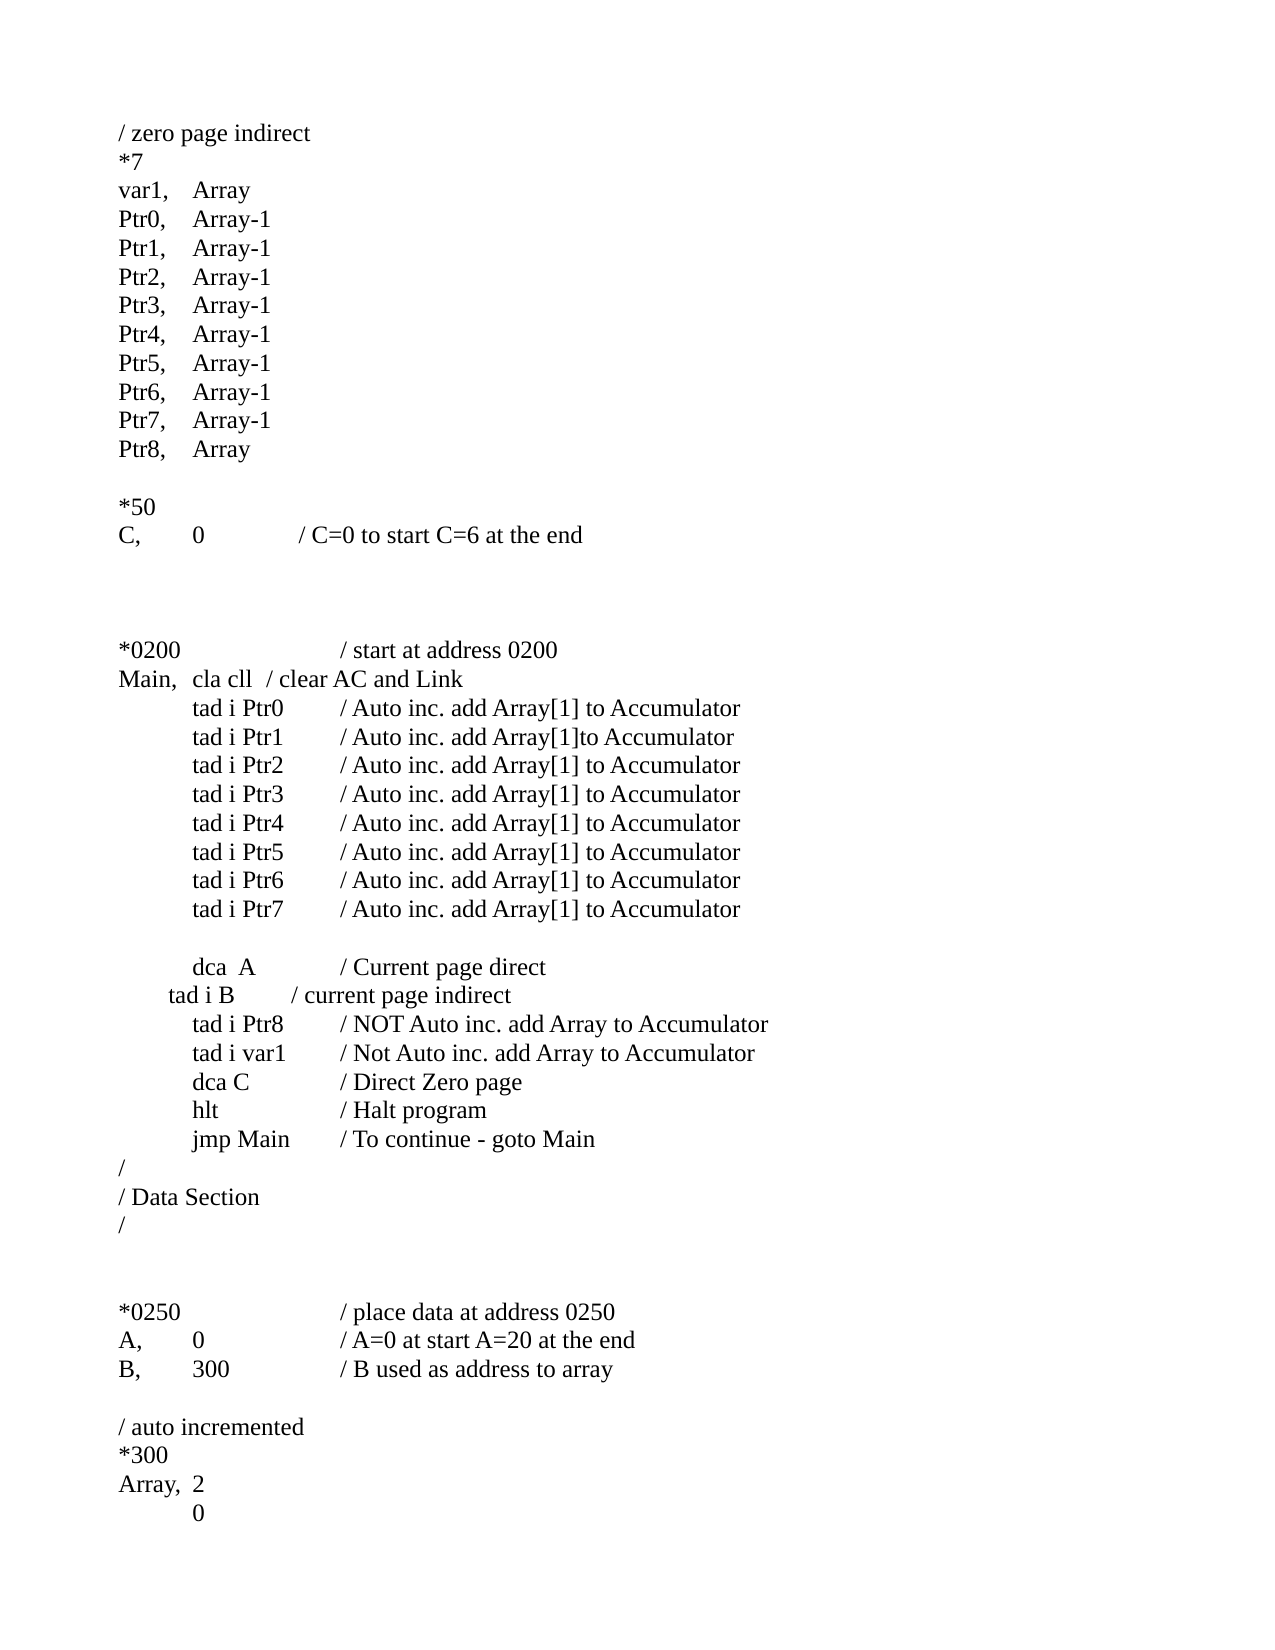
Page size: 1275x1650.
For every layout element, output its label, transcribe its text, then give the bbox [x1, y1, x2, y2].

text tad i Ptr2 / Auto inc. add Array[1] to Accumulator [118, 751, 1157, 779]
text B, 300 / B used as address to array [118, 1354, 1157, 1383]
text tad i Ptr3 / Auto inc. add Array[1] to Accumulator [118, 779, 1157, 808]
text dca A / Current page direct [118, 952, 1157, 981]
text / [118, 1211, 1157, 1239]
text / auto incremented [118, 1412, 1157, 1441]
text tad i Ptr4 / Auto inc. add Array[1] to Accumulator [118, 808, 1157, 837]
text var1, Array [118, 176, 1157, 204]
text tad i Ptr8 / NOT Auto inc. add Array to Accumulator [118, 1009, 1157, 1038]
text Main, cla cll / clear AC and Link [118, 664, 1157, 693]
text Array, 2 [118, 1469, 1157, 1498]
text *0250 / place data at address 0250 [118, 1297, 1157, 1326]
text *0200 / start at address 0200 [118, 636, 1157, 664]
text Ptr2, Array-1 [118, 262, 1157, 291]
text *7 [118, 147, 1157, 176]
text tad i Ptr7 / Auto inc. add Array[1] to Accumulator [118, 894, 1157, 923]
text *50 [118, 492, 1157, 521]
text / zero page indirect [118, 118, 1157, 147]
text tad i Ptr1 / Auto inc. add Array[1]to Accumulator [118, 722, 1157, 751]
text hlt / Halt program [118, 1096, 1157, 1124]
text Ptr6, Array-1 [118, 377, 1157, 406]
text Ptr1, Array-1 [118, 233, 1157, 262]
text Ptr3, Array-1 [118, 291, 1157, 319]
text / Data Section [118, 1182, 1157, 1211]
text Ptr0, Array-1 [118, 204, 1157, 233]
text tad i Ptr0 / Auto inc. add Array[1] to Accumulator [118, 693, 1157, 722]
text Ptr8, Array [118, 434, 1157, 463]
text tad i B / current page indirect [118, 981, 1157, 1009]
text / [118, 1153, 1157, 1182]
text Ptr7, Array-1 [118, 406, 1157, 434]
text tad i Ptr5 / Auto inc. add Array[1] to Accumulator [118, 837, 1157, 866]
text Ptr5, Array-1 [118, 348, 1157, 377]
text Ptr4, Array-1 [118, 319, 1157, 348]
text C, 0 / C=0 to start C=6 at the end [118, 521, 1157, 549]
text A, 0 / A=0 at start A=20 at the end [118, 1326, 1157, 1354]
text jmp Main / To continue - goto Main [118, 1124, 1157, 1153]
text dca C / Direct Zero page [118, 1067, 1157, 1096]
text tad i Ptr6 / Auto inc. add Array[1] to Accumulator [118, 866, 1157, 894]
text 0 [118, 1498, 1157, 1527]
text *300 [118, 1441, 1157, 1469]
text tad i var1 / Not Auto inc. add Array to Accumulator [118, 1038, 1157, 1067]
